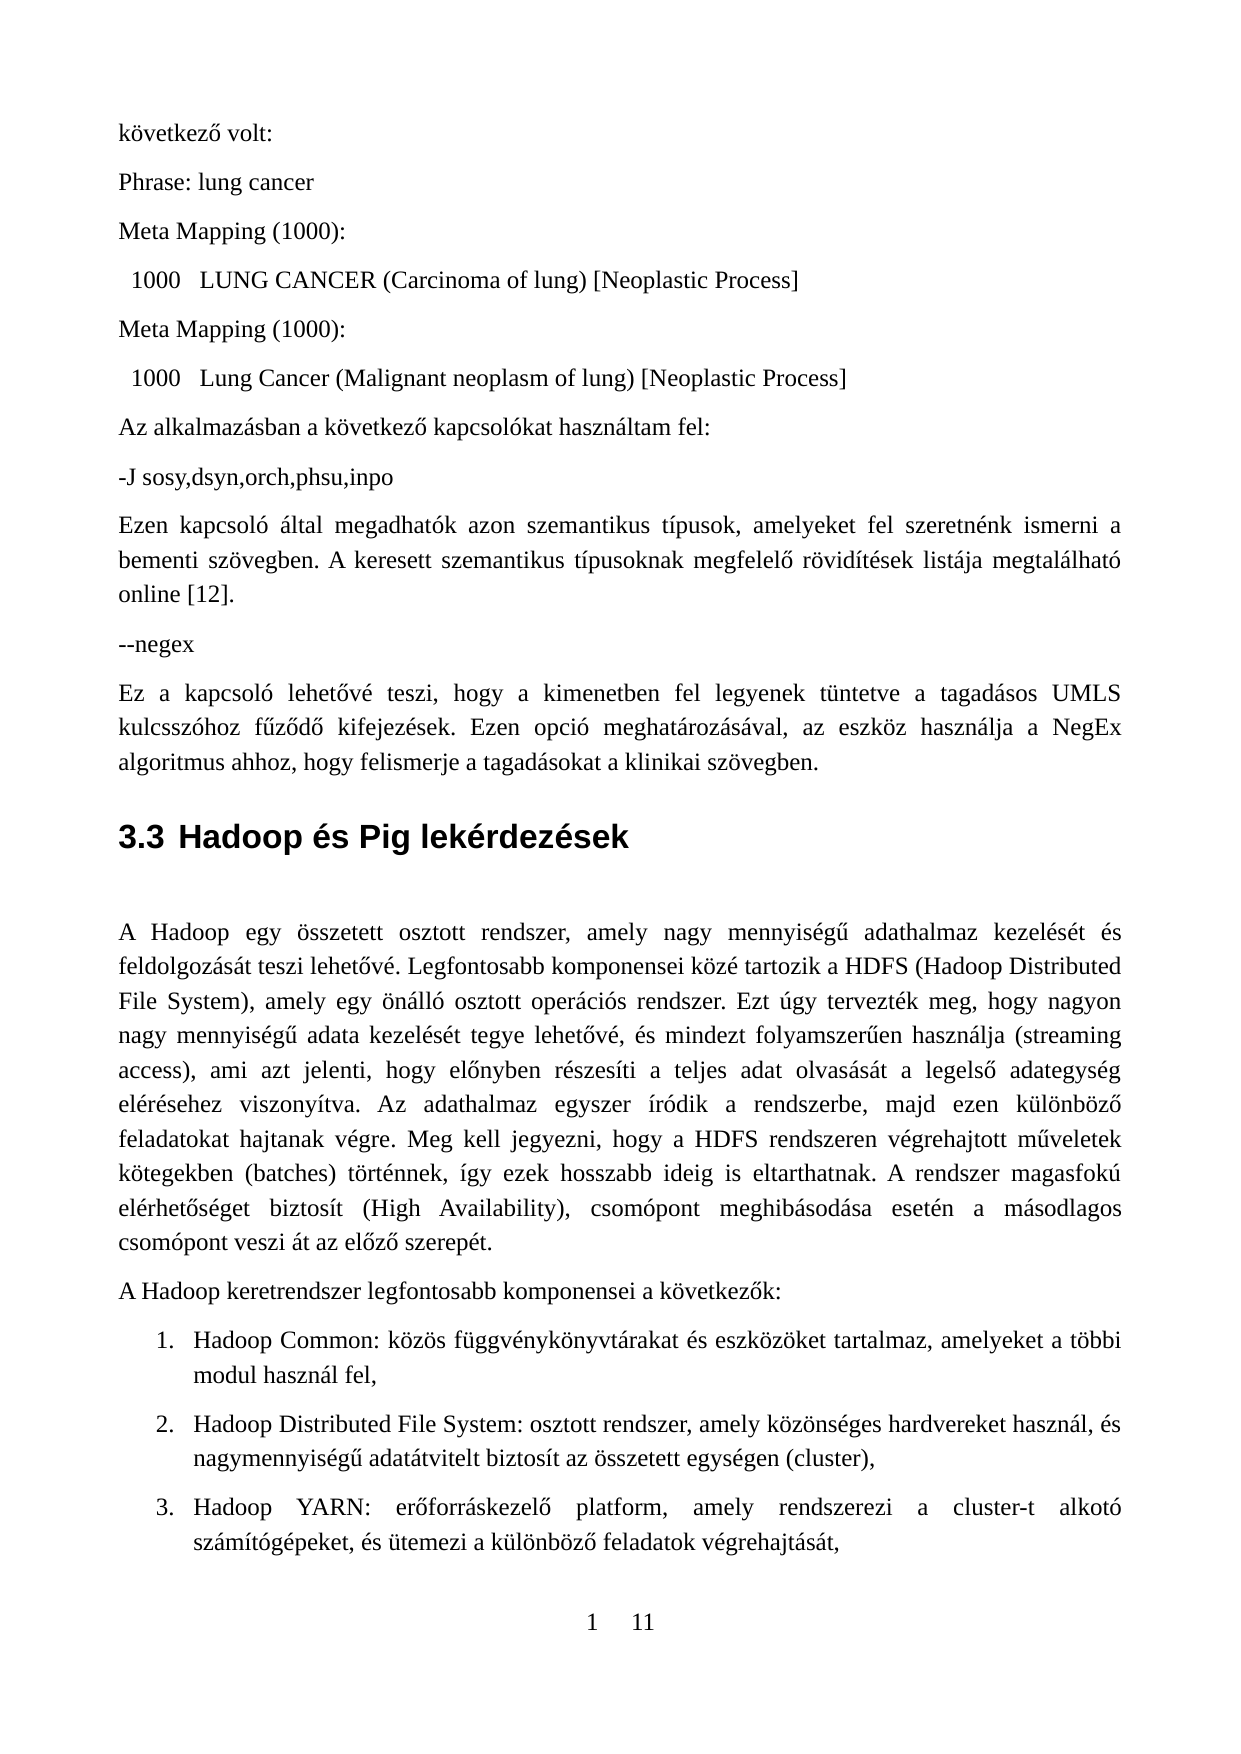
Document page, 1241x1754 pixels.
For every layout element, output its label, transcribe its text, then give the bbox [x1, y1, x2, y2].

subtitle A Hadoop egy összetett osztott rendszer, amely nagy mennyiségű adathalmaz kezelését és feldolgozását teszi lehetővé. Legfontosabb komponensei közé tartozik a HDFS (Hadoop Distributed File System), amely egy önálló osztott operációs rendszer. Ezt úgy tervezték meg, hogy nagyon nagy mennyiségű adata kezelését tegye lehetővé, és mindezt folyamszerűen használja (streaming access), ami azt jelenti, hogy előnyben részesíti a teljes adat olvasását a legelső adategység elérésehez viszonyítva. Az adathalmaz egyszer íródik a rendszerbe, majd ezen különböző feladatokat hajtanak végre. Meg kell jegyezni, hogy a HDFS rendszeren végrehajtott műveletek kötegekben (batches) történnek, így ezek hosszabb ideig is eltarthatnak. A rendszer magasfokú elérhetőséget biztosít (High Availability), csomópont meghibásodása esetén a másodlagos csomópont veszi át az előző szerepét. [118, 917, 1122, 1256]
subtitle Phrase: lung cancer [118, 167, 1122, 196]
subtitle Meta Mapping (1000): [118, 314, 1122, 343]
subtitle 1000 LUNG CANCER (Carcinoma of lung) [Neoplastic Process] [118, 265, 1122, 294]
subtitle Hadoop YARN: erőforráskezelő platform, amely rendszerezi a cluster-t alkotó számítógépeket, és ütemezi a különböző feladatok végrehajtását, [156, 1492, 1122, 1556]
subtitle Hadoop Common: közös függvénykönyvtárakat és eszközöket tartalmaz, amelyeket a többi modul használ fel, [156, 1325, 1122, 1388]
subtitle Ez a kapcsoló lehetővé teszi, hogy a kimenetben fel legyenek tüntetve a tagadásos UMLS kulcsszóhoz fűződő kifejezések. Ezen opció meghatározásával, az eszköz használja a NegEx algoritmus ahhoz, hogy felismerje a tagadásokat a klinikai szövegben. [118, 678, 1122, 775]
subtitle Meta Mapping (1000): [118, 216, 1122, 245]
subtitle --negex [118, 629, 1122, 657]
subtitle Ezen kapcsoló által megadhatók azon szemantikus típusok, amelyeket fel szeretnénk ismerni a bementi szövegben. A keresett szemantikus típusoknak megfelelő rövidítések listája megtalálható online [12]. [118, 511, 1122, 608]
subtitle Az alkalmazásban a következő kapcsolókat használtam fel: [118, 412, 1122, 441]
subtitle Hadoop és Pig lekérdezések [118, 817, 1122, 855]
subtitle 1000 Lung Cancer (Malignant neoplasm of lung) [Neoplastic Process] [118, 363, 1122, 392]
subtitle Hadoop Distributed File System: osztott rendszer, amely közönséges hardvereket használ, és nagymennyiségű adatátvitelt biztosít az összetett egységen (cluster), [156, 1409, 1122, 1472]
subtitle következő volt: [118, 118, 1122, 147]
subtitle A Hadoop keretrendszer legfontosabb komponensei a következők: [118, 1276, 1122, 1305]
subtitle -J sosy,dsyn,orch,phsu,inpo [118, 462, 1122, 490]
